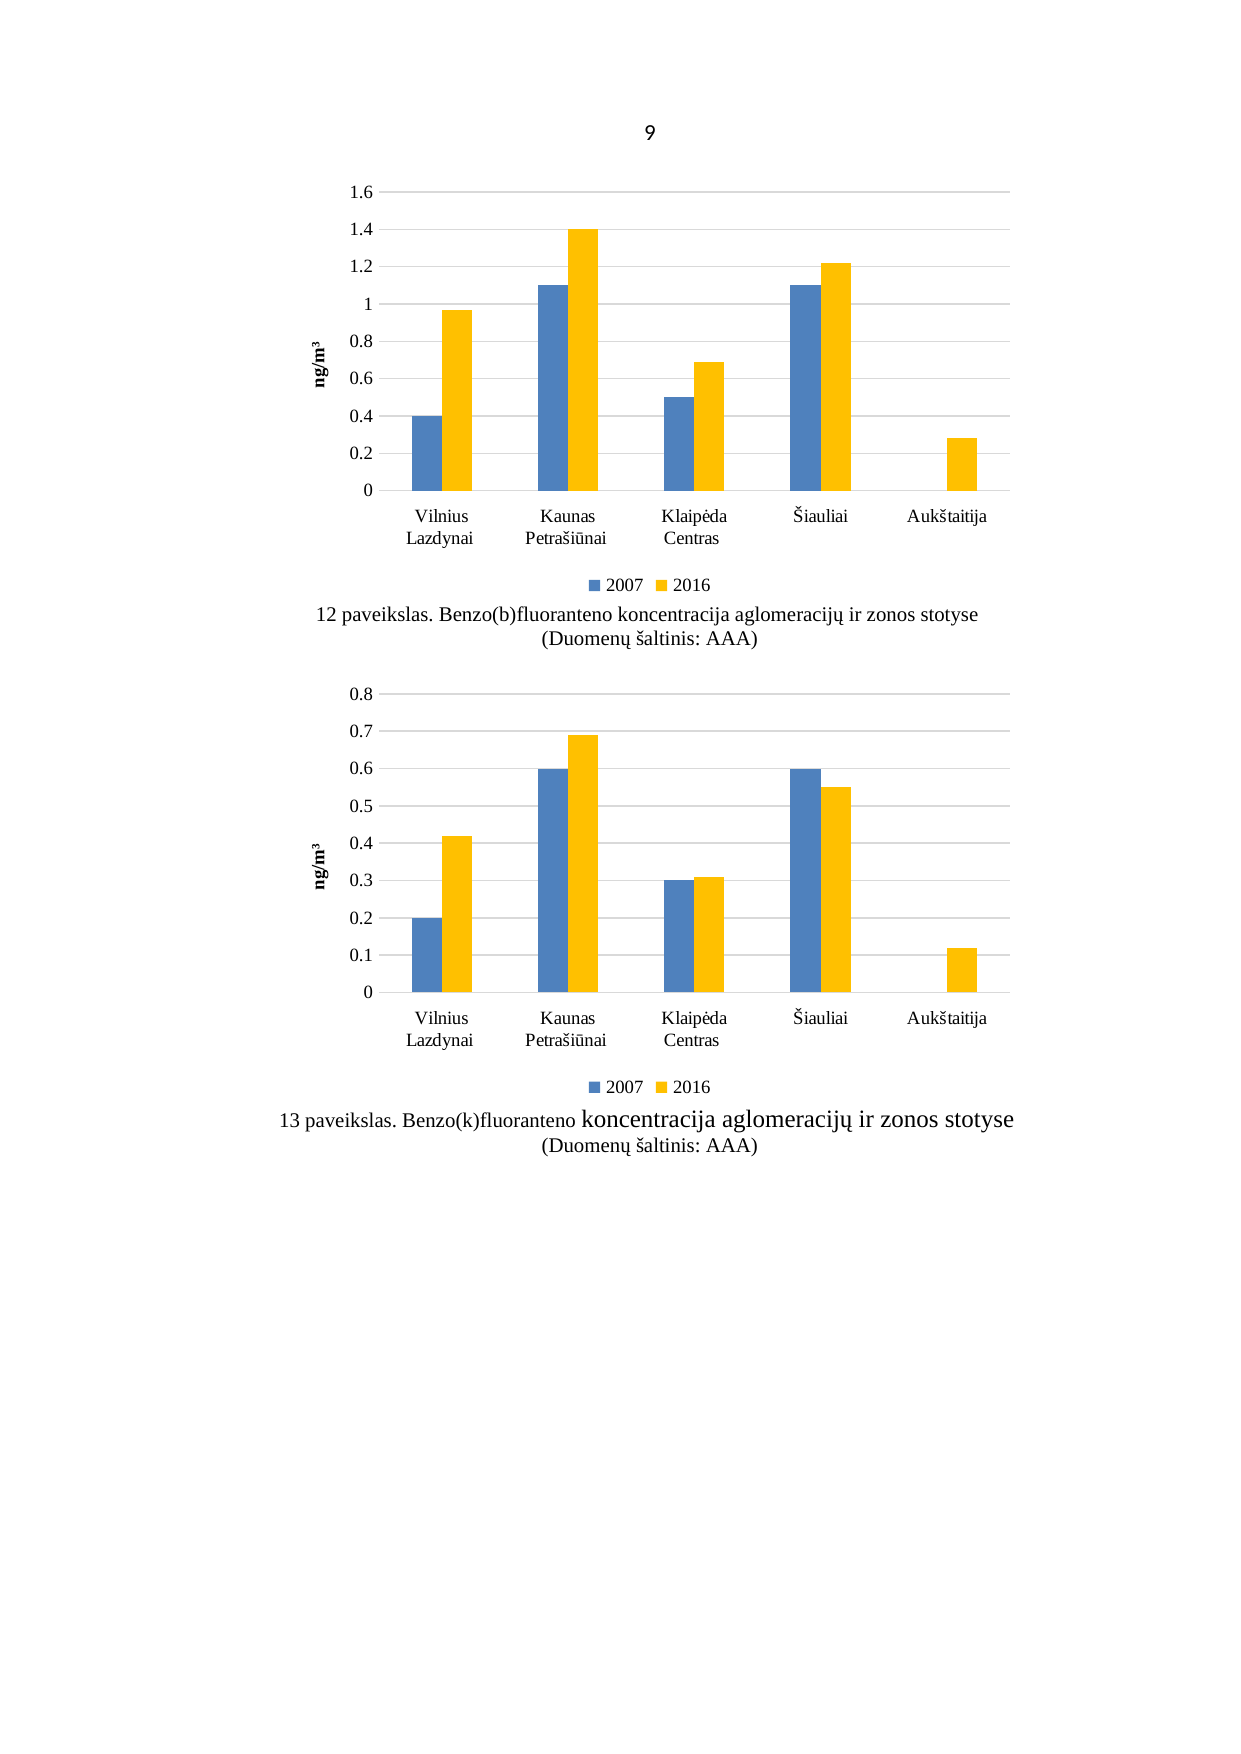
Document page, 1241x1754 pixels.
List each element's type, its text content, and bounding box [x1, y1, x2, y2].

text (Duomenų šaltinis: AAA) [118, 626, 1181, 650]
text 12 paveikslas. Benzo(b)fluoranteno koncentracija aglomeracijų ir zonos stotyse [118, 602, 1181, 626]
text (Duomenų šaltinis: AAA) [118, 1133, 1181, 1157]
text 13 paveikslas. Benzo(k)fluoranteno koncentracija aglomeracijų ir zonos stotyse [118, 1104, 1181, 1133]
